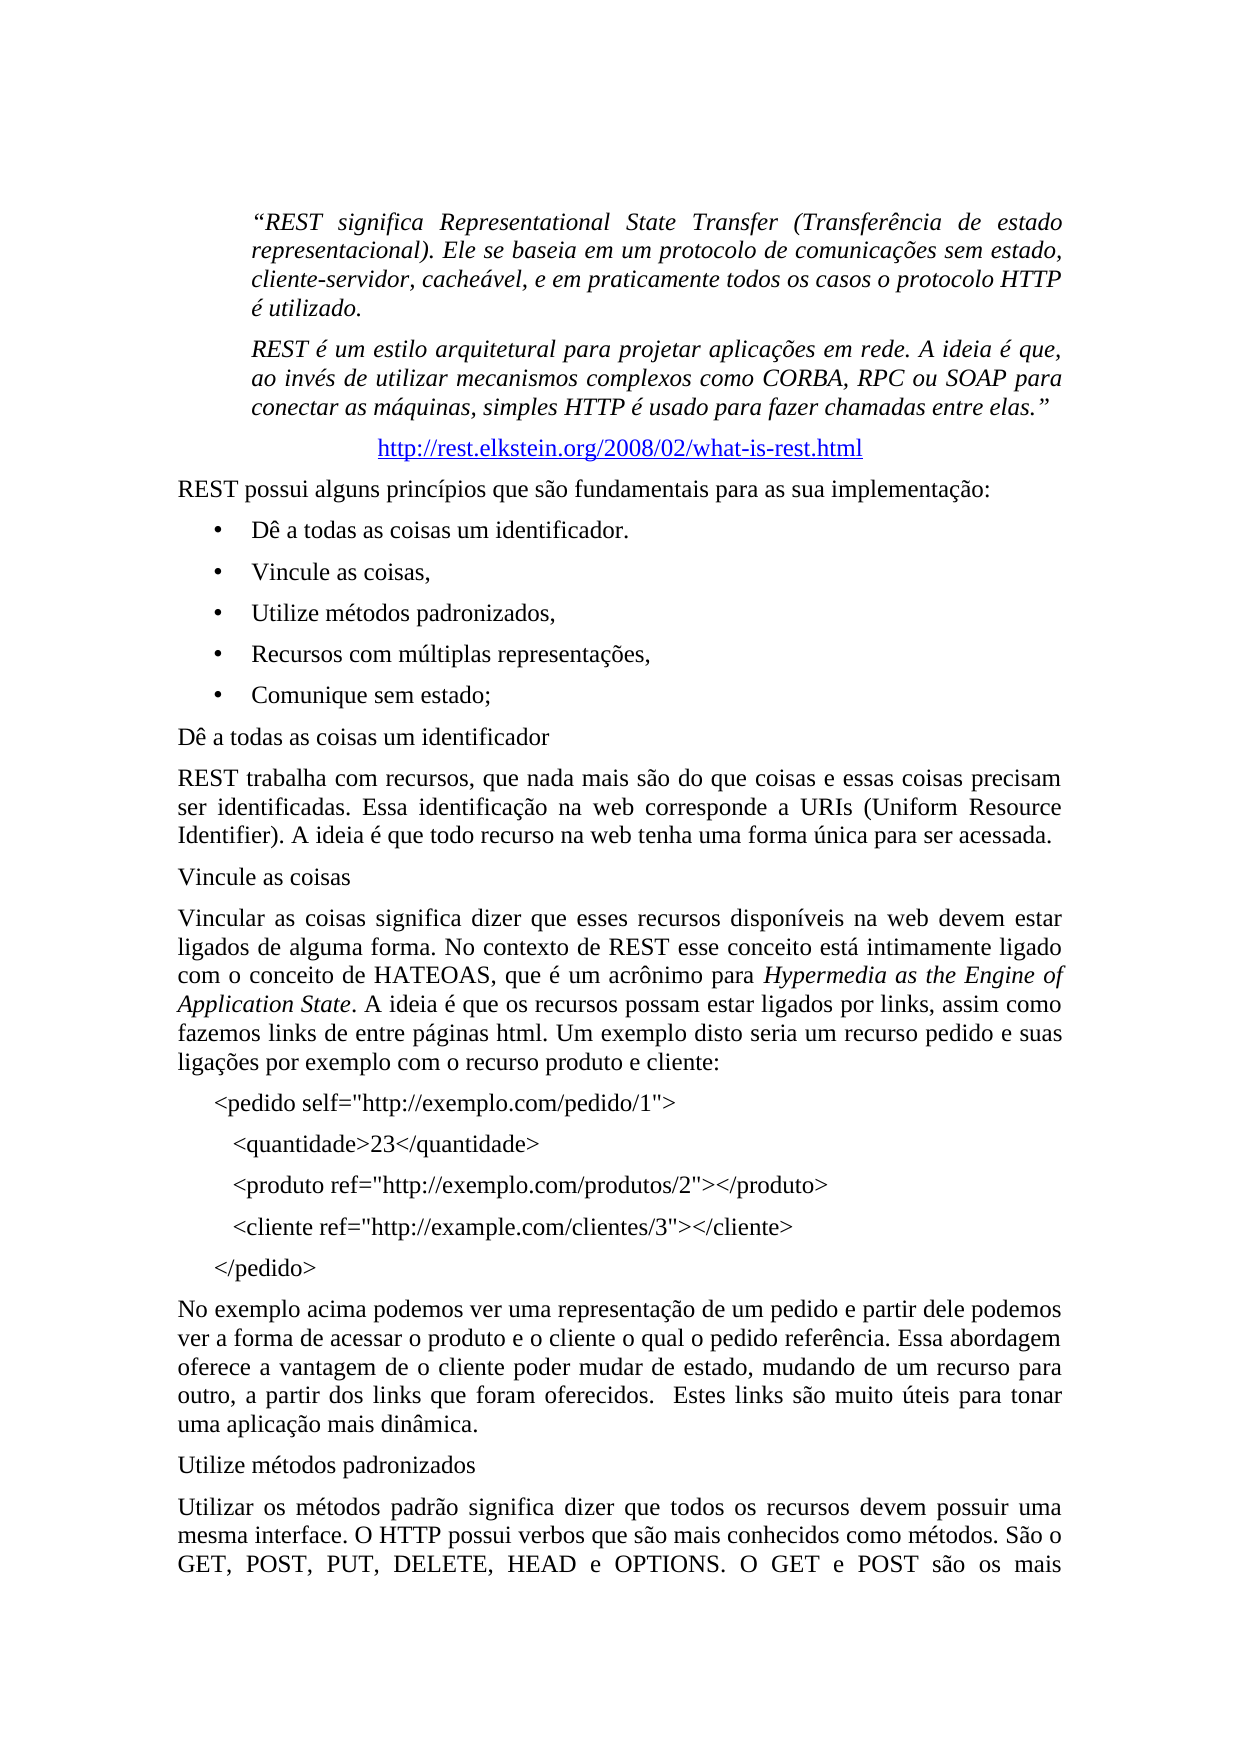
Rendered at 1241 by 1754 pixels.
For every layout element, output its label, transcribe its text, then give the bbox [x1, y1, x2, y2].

text Vincule as coisas [140, 862, 1063, 891]
list Recursos com múltiplas representações, [213, 639, 1063, 668]
text REST trabalha com recursos, que nada mais são do que coisas e essas coisas precisam ser identificadas. Essa identificação na web corresponde a URIs (Uniform Resource Identifier). A ideia é que todo recurso na web tenha uma forma única para ser acessada. [140, 763, 1063, 849]
text Utilizar os métodos padrão significa dizer que todos os recursos devem possuir uma mesma interface. O HTTP possui verbos que são mais conhecidos como métodos. São o GET, POST, PUT, DELETE, HEAD e OPTIONS. O GET e POST são os mais [140, 1492, 1063, 1578]
list Comunique sem estado; [213, 681, 1063, 709]
list Vincule as coisas, [213, 557, 1063, 586]
text <produto ref="http://exemplo.com/produtos/2"></produto> [213, 1171, 1063, 1199]
text Utilize métodos padronizados [140, 1451, 1063, 1479]
text http://rest.elkstein.org/2008/02/what-is-rest.html [177, 433, 1063, 462]
text </pedido> [213, 1253, 1063, 1282]
text REST possui alguns princípios que são fundamentais para as sua implementação: [177, 474, 1063, 503]
text “REST significa Representational State Transfer (Transferência de estado representacional). Ele se baseia em um protocolo de comunicações sem estado, cliente-servidor, cacheável, e em praticamente todos os casos o protocolo HTTP é utilizado. [251, 207, 1063, 322]
text <pedido self="http://exemplo.com/pedido/1"> [213, 1088, 1063, 1117]
list Utilize métodos padronizados, [213, 598, 1063, 627]
text <quantidade>23</quantidade> [213, 1129, 1063, 1158]
text Vincular as coisas significa dizer que esses recursos disponíveis na web devem estar ligados de alguma forma. No contexto de REST esse conceito está intimamente ligado com o conceito de HATEOAS, que é um acrônimo para Hypermedia as the Engine of Application State. A ideia é que os recursos possam estar ligados por links, assim como fazemos links de entre páginas html. Um exemplo disto seria um recurso pedido e suas ligações por exemplo com o recurso produto e cliente: [140, 903, 1063, 1076]
text Dê a todas as coisas um identificador [140, 722, 1063, 751]
list Dê a todas as coisas um identificador. [213, 516, 1063, 544]
text No exemplo acima podemos ver uma representação de um pedido e partir dele podemos ver a forma de acessar o produto e o cliente o qual o pedido referência. Essa abordagem oferece a vantagem de o cliente poder mudar de estado, mudando de um recurso para outro, a partir dos links que foram oferecidos. Estes links são muito úteis para tonar uma aplicação mais dinâmica. [140, 1294, 1063, 1438]
text <cliente ref="http://example.com/clientes/3"></cliente> [213, 1212, 1063, 1241]
text REST é um estilo arquitetural para projetar aplicações em rede. A ideia é que, ao invés de utilizar mecanismos complexos como CORBA, RPC ou SOAP para conectar as máquinas, simples HTTP é usado para fazer chamadas entre elas.” [251, 334, 1063, 421]
